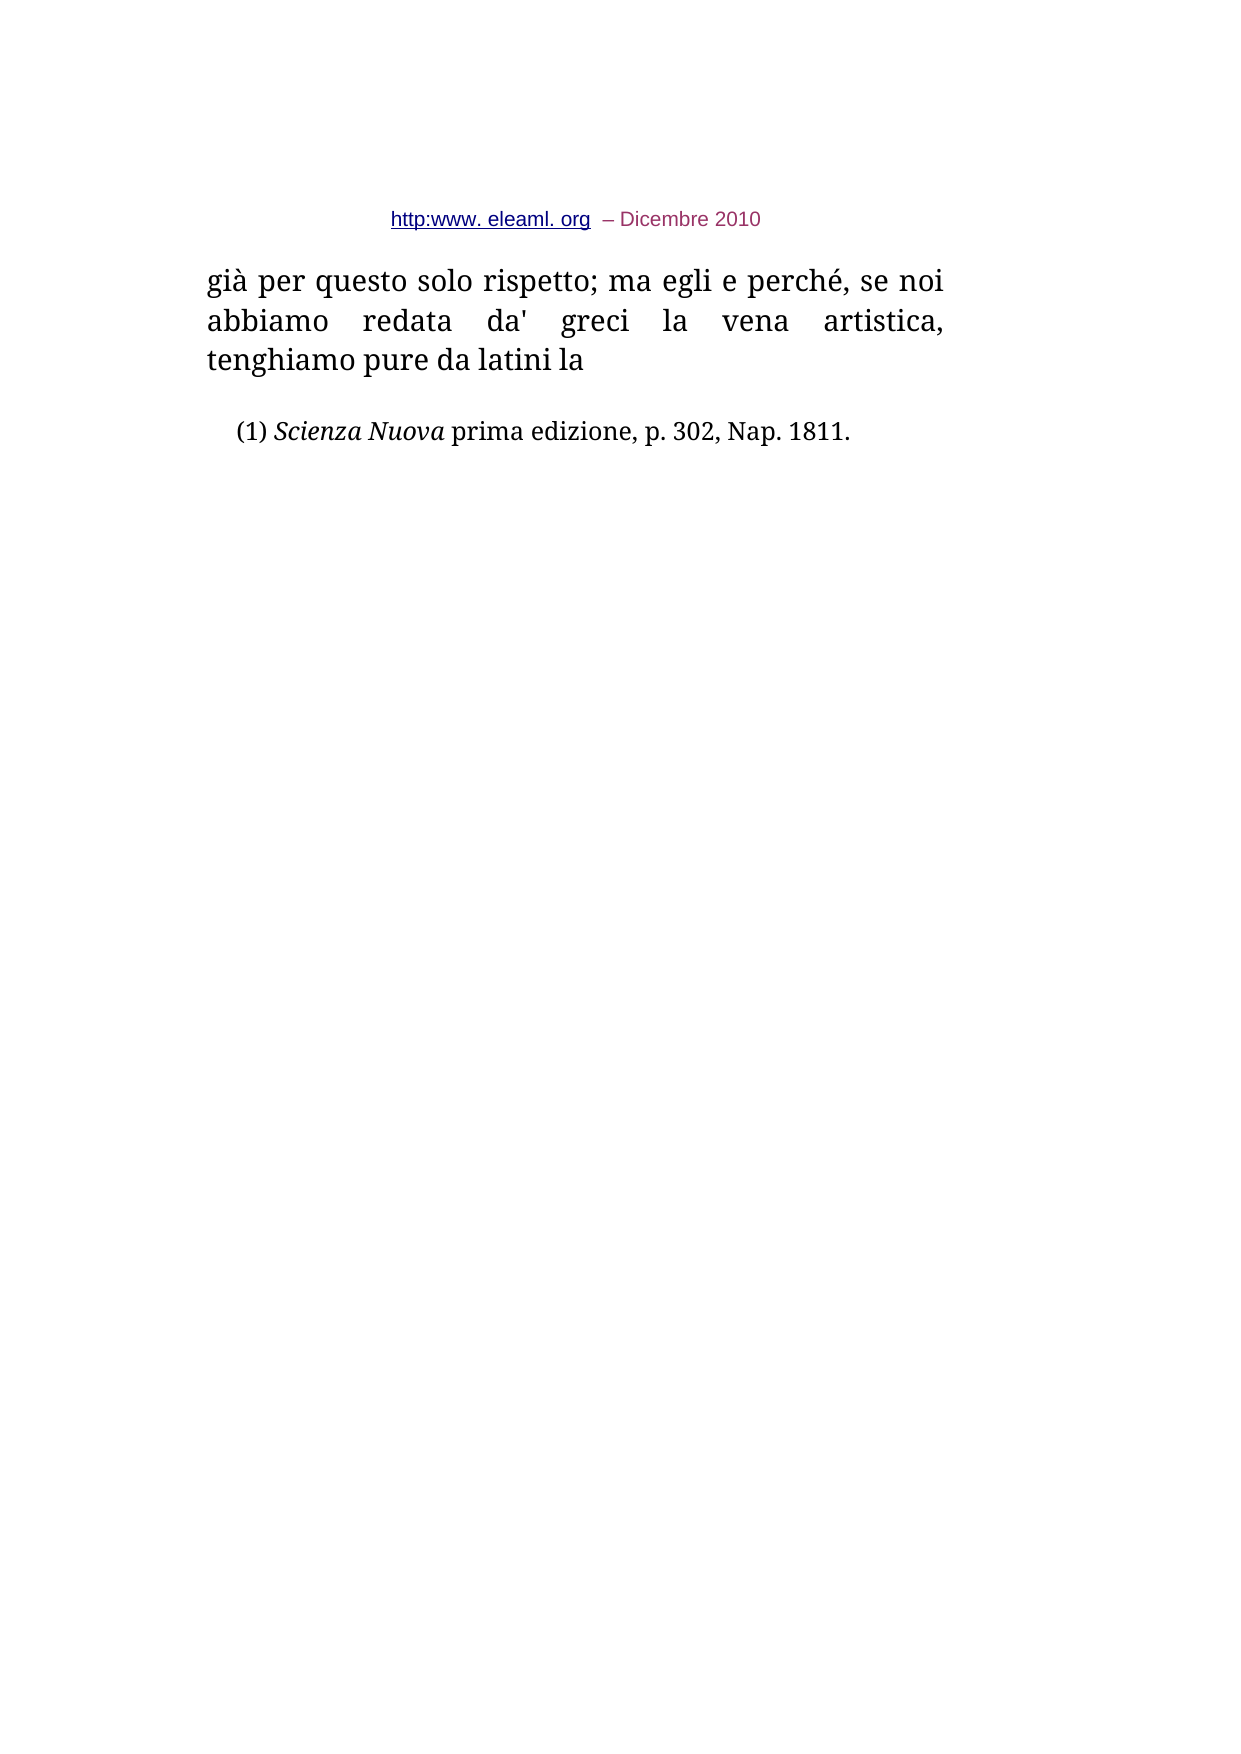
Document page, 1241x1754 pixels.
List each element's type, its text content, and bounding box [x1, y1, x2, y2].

text già per questo solo rispetto; ma egli e perché, se noi abbiamo redata da' greci la vena artistica, tenghiamo pure da latini la [207, 260, 945, 379]
text (1) Scienza Nuova prima edizione, p. 302, Nap. 1811. [207, 413, 945, 447]
